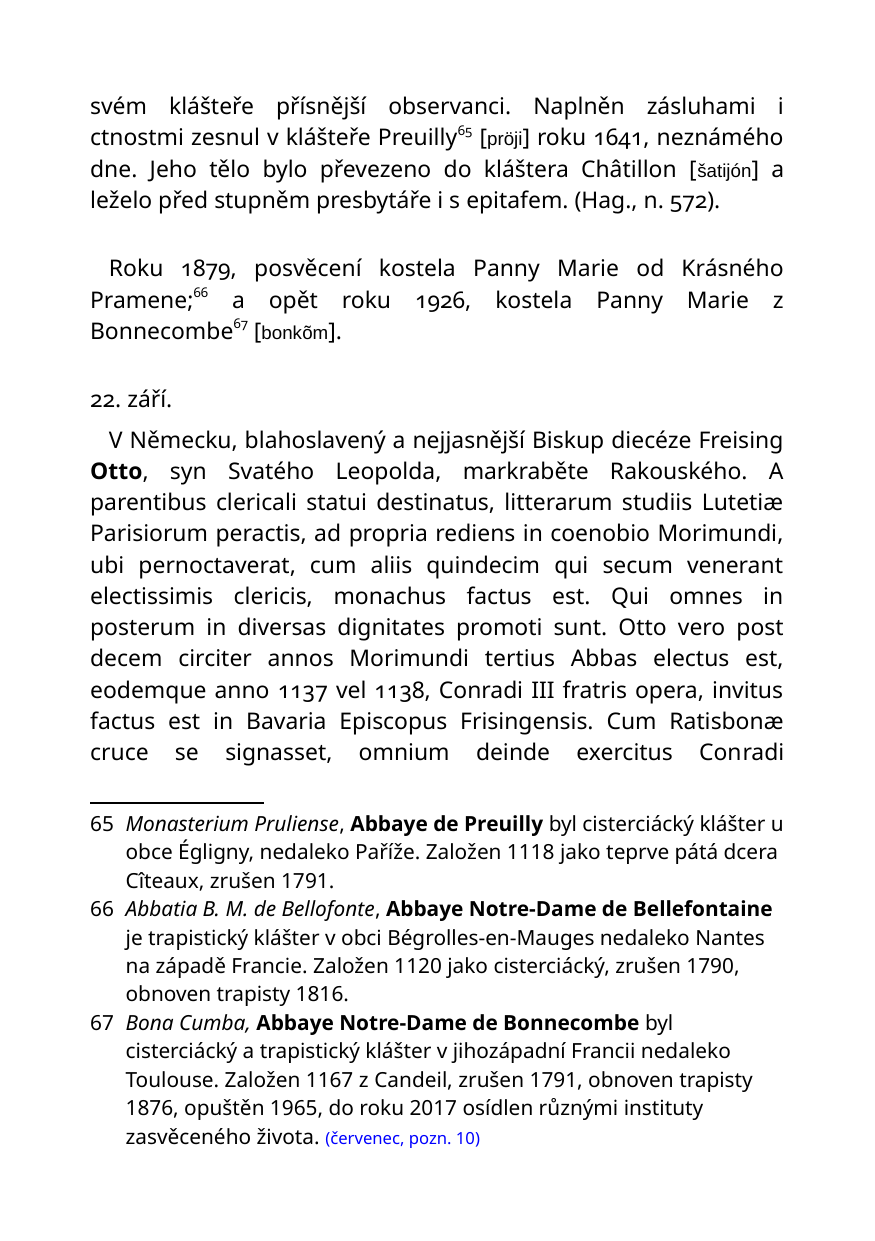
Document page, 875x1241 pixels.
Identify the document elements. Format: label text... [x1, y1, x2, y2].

text svém klášteře přísnější observanci. Naplněn zásluhami i ctnostmi zesnul v klášteře Preuilly [pröji] roku 1641, neznámého dne. Jeho tělo bylo převezeno do kláštera Châtillon [šatijón] a leželo před stupněm presbytáře i s epitafem. (Hag., n. 572). [90, 90, 784, 215]
text Roku 1879, posvěcení kostela Panny Marie od Krásného Pramene; a opět roku 1926, kostela Panny Marie z Bonnecombe [bonkõm]. [90, 252, 784, 346]
text V Německu, blahoslavený a nejjasnější Biskup diecéze Freising Otto, syn Svatého Leopolda, markraběte Rakouského. A parentibus clericali statui destinatus, litterarum studiis Lutetiæ Parisio­rum peractis, ad propria rediens in coenobio Morimundi, ubi pernoctaverat, cum aliis quindecim qui secum venerant electissimis clericis, monachus factus est. Qui omnes in posterum in diversas dignitates promoti sunt. Otto vero post decem circiter annos Morimundi tertius Abbas electus est, eodemque anno 1137 vel 1138, Conradi III fratris opera, invitus factus est in Bavaria Episcopus Frisingensis. Cum Ratisbonæ cruce se signasset, omnium deinde exercitus Con­radi [90, 423, 784, 767]
text Bona Cumba, Abbaye Notre-Dame de Bonnecombe byl cisterciácký a trapistický klášter v jihozápadní Francii nedaleko Toulouse. Založen 1167 z Candeil, zrušen 1791, obnoven trapisty 1876, opuštěn 1965, do roku 2017 osídlen různými instituty zasvěceného života. (červenec, pozn. 10) [90, 1008, 784, 1150]
text Monasterium Pruliense, Abbaye de Preuilly byl cisterciácký klášter u obce Égligny, nedaleko Paříže. Založen 1118 jako teprve pátá dcera Cîteaux, zrušen 1791. [90, 809, 784, 894]
text 22. září. [90, 383, 784, 414]
text Abbatia B. M. de Bellofonte, Abbaye Notre-Dame de Bellefontaine je trapistický klášter v obci Bégrolles-en-Mauges nedaleko Nantes na západě Francie. Založen 1120 jako cisterciácký, zrušen 1790, obnoven trapisty 1816. [90, 894, 784, 1008]
